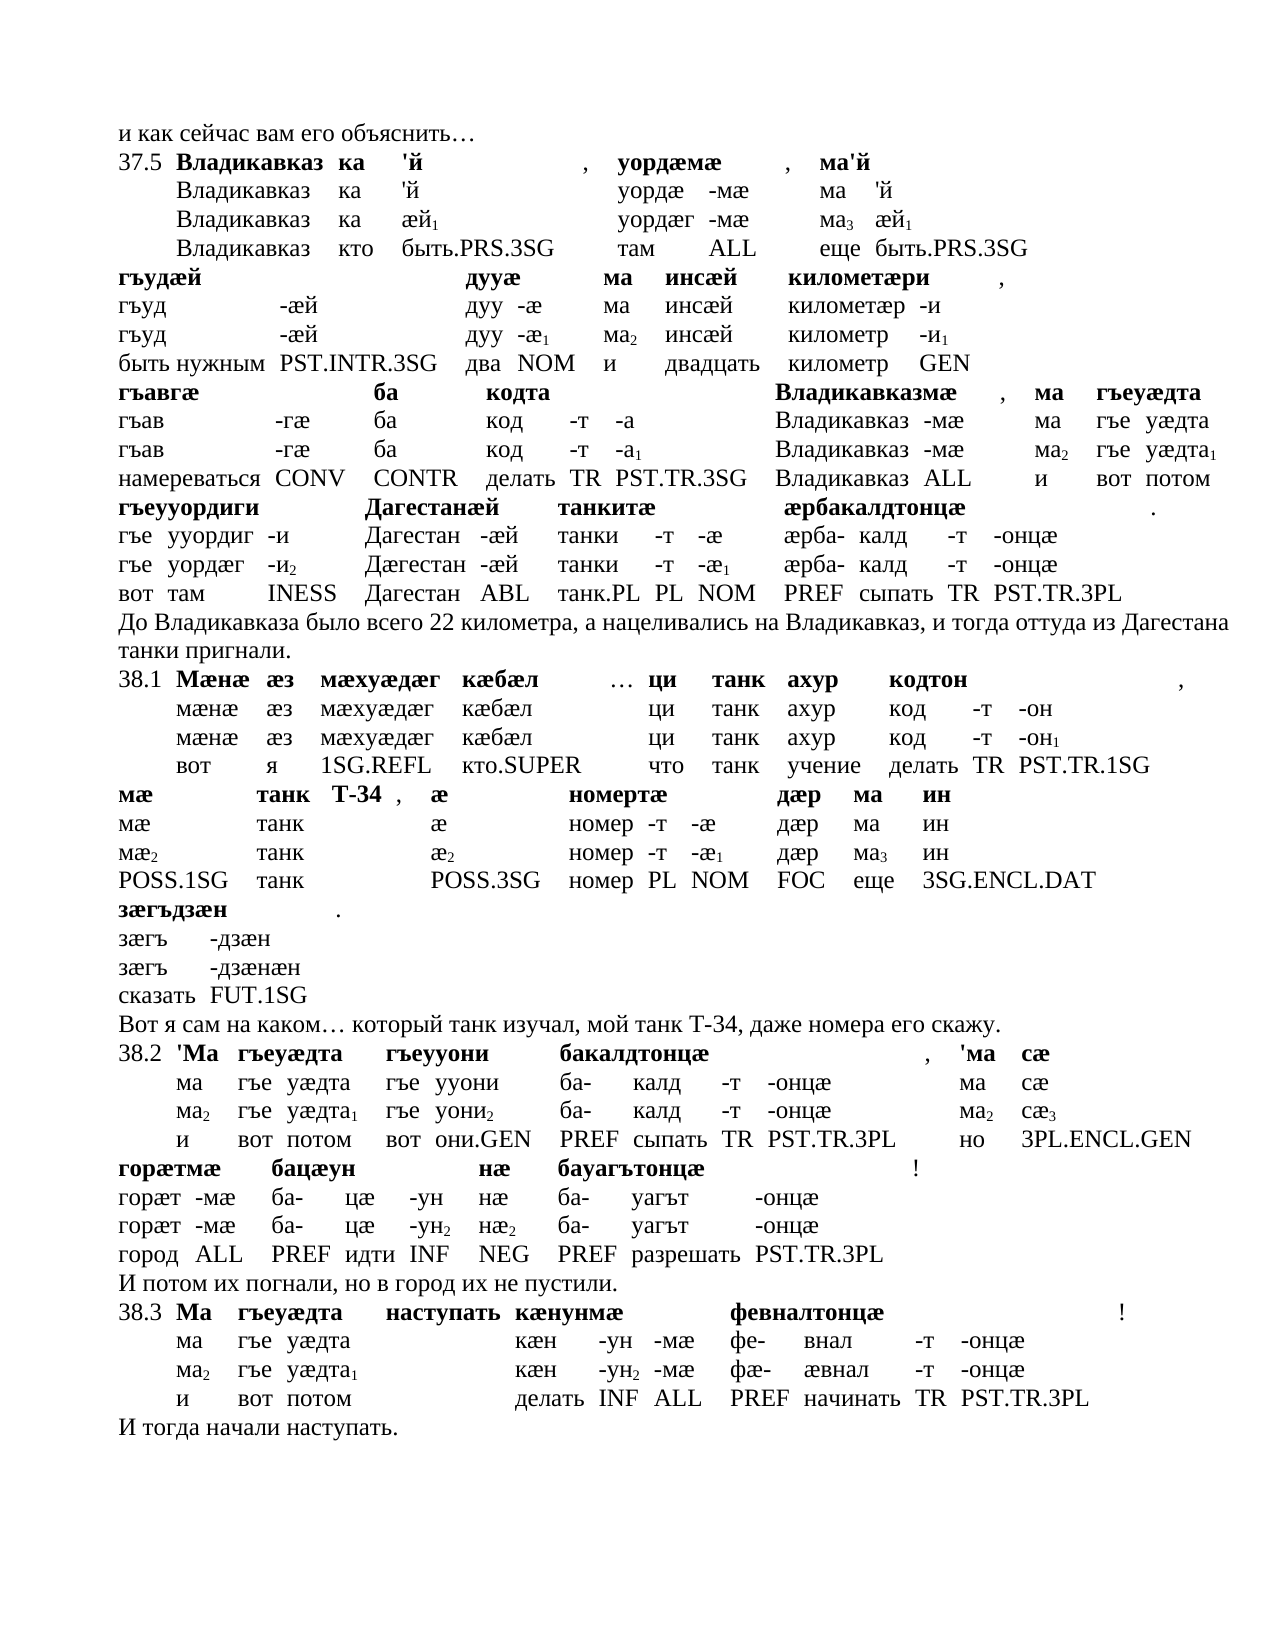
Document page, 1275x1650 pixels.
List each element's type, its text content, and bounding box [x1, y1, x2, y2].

text гъе [118, 549, 153, 578]
text быть.PRS.3SG [401, 233, 555, 262]
text æрба- [784, 549, 845, 578]
text PL [648, 866, 677, 894]
text километр [788, 348, 905, 377]
text ахур [787, 693, 861, 722]
text кæн [515, 1326, 584, 1354]
text 'й [401, 176, 555, 204]
text Владикавказ [176, 147, 324, 176]
text , [396, 779, 417, 808]
text 37.5 [118, 147, 162, 176]
text , [1178, 664, 1199, 693]
text гъе [238, 1096, 273, 1124]
text инсæй [665, 262, 774, 291]
text калд [859, 521, 934, 549]
text ма [176, 1067, 210, 1096]
text ма2 [603, 319, 637, 348]
text ABL [480, 578, 530, 607]
text делать [889, 751, 959, 779]
text дæр [777, 779, 839, 808]
text танк [256, 779, 318, 808]
text , [784, 147, 806, 176]
text CONV [275, 463, 346, 492]
text инсæй [665, 319, 760, 348]
text дууæ [465, 262, 589, 291]
text -ун2 [598, 1354, 640, 1383]
text уордæг [167, 549, 254, 578]
text POSS.3SG [430, 866, 541, 894]
text делать [515, 1383, 584, 1412]
text внал [804, 1326, 901, 1354]
text уæдта [287, 1067, 358, 1096]
text гъуд [118, 319, 266, 348]
text мæнæ [176, 722, 238, 751]
text сыпать [859, 578, 934, 607]
text танк.PL [558, 578, 641, 607]
text уæдта1 [287, 1354, 358, 1383]
text PREF [559, 1124, 619, 1153]
text -т [721, 1067, 753, 1096]
text 'й [875, 176, 1028, 204]
text ин [922, 837, 1096, 866]
text танк [712, 751, 759, 779]
text Владикавказ [775, 406, 909, 434]
text -т [721, 1096, 753, 1124]
text номер [568, 866, 634, 894]
text ба- [559, 1096, 619, 1124]
text ма [603, 291, 637, 319]
text -он1 [1018, 722, 1150, 751]
text уони2 [435, 1096, 532, 1124]
text дæр [777, 808, 826, 837]
text код [486, 406, 556, 434]
text вот [176, 751, 238, 779]
text -т [972, 722, 1004, 751]
text -онцæ [961, 1354, 1090, 1383]
text -онцæ [993, 549, 1123, 578]
text -мæ [708, 176, 757, 204]
text -гæ [275, 406, 346, 434]
text код [486, 434, 556, 463]
text гъав [118, 434, 261, 463]
text кæн [515, 1354, 584, 1383]
text ка [338, 176, 374, 204]
text 1SG.REFL [320, 751, 434, 779]
text NOM [698, 578, 756, 607]
text -дзæнæн [209, 952, 308, 981]
text калд [633, 1067, 708, 1096]
text гъеуæдта [1096, 377, 1231, 406]
text -и [267, 521, 337, 549]
text зæгъ [118, 952, 196, 981]
text æрба- [784, 521, 845, 549]
text быть нужным [118, 348, 266, 377]
text мæнæ [176, 693, 238, 722]
text фе- [730, 1326, 790, 1354]
text -æ [517, 291, 575, 319]
text и [176, 1383, 210, 1412]
text километр [788, 319, 905, 348]
text Дагестан [364, 578, 466, 607]
text цæ [345, 1182, 395, 1211]
text гъе [1096, 434, 1132, 463]
text -т [654, 549, 684, 578]
text -и [919, 291, 971, 319]
text PST.TR.3SG [615, 463, 747, 492]
text я [266, 751, 293, 779]
text PST.TR.3PL [993, 578, 1123, 607]
text æрбакалдтонцæ [784, 492, 1136, 521]
text ба- [271, 1182, 331, 1211]
text ма'й [819, 147, 1042, 176]
text февналтонцæ [730, 1297, 1104, 1326]
text Владикавказмæ [775, 377, 986, 406]
text ба [373, 406, 458, 434]
text ин [922, 808, 1096, 837]
text уæдта [1145, 406, 1217, 434]
text Мæнæ [176, 664, 252, 693]
text кто.SUPER [462, 751, 582, 779]
text ма3 [819, 204, 861, 233]
text Владикавказ [176, 176, 310, 204]
text -т [654, 521, 684, 549]
text 38.1 [118, 664, 162, 693]
text CONTR [373, 463, 458, 492]
text -т [648, 837, 677, 866]
text горæт [118, 1182, 181, 1211]
text ма [853, 808, 895, 837]
text . [1150, 492, 1171, 521]
text FOC [777, 866, 826, 894]
text -мæ [654, 1354, 702, 1383]
text бакалдтонцæ [559, 1038, 911, 1067]
text ALL [195, 1239, 243, 1268]
text цæ [345, 1211, 395, 1239]
text ка [338, 147, 388, 176]
text -æй [480, 521, 530, 549]
text кто [338, 233, 374, 262]
text До Владикавказа было всего 22 километра, а нацеливались на Владикавказ, и тогда оттуда из Дагестана танки пригнали. [118, 607, 1249, 664]
text ма [959, 1067, 993, 1096]
text ма2 [959, 1096, 993, 1124]
text ба [373, 377, 472, 406]
text -æ1 [517, 319, 575, 348]
text FUT.1SG [209, 981, 308, 1009]
text уæдта1 [287, 1096, 358, 1124]
text -æ [698, 521, 756, 549]
text -æ1 [691, 837, 749, 866]
text мæхуæдæг [320, 722, 434, 751]
text ба- [271, 1211, 331, 1239]
text гъав [118, 406, 261, 434]
text гъеуæдта [238, 1297, 372, 1326]
text -æй [279, 319, 438, 348]
text ма [819, 176, 861, 204]
text фæ- [730, 1354, 790, 1383]
text они.GEN [435, 1124, 532, 1153]
text мæхуæдæг [320, 693, 434, 722]
text мæ [118, 808, 229, 837]
text гъеууордиги [118, 492, 351, 521]
text и [603, 348, 637, 377]
text TR [721, 1124, 753, 1153]
text уордæмæ [617, 147, 771, 176]
text -æ [691, 808, 749, 837]
text ма [603, 262, 651, 291]
text ка [338, 204, 374, 233]
text NOM [691, 866, 749, 894]
text . [335, 894, 356, 923]
text еще [853, 866, 895, 894]
text кодта [486, 377, 761, 406]
text ма3 [853, 837, 895, 866]
text ахур [787, 722, 861, 751]
text -мæ [923, 406, 972, 434]
text æ [430, 779, 555, 808]
text 'Ма [176, 1038, 224, 1067]
text кæнунмæ [515, 1297, 716, 1326]
text Дагестан [364, 521, 466, 549]
text мæ2 [118, 837, 229, 866]
text горæтмæ [118, 1153, 257, 1182]
text , [998, 262, 1019, 291]
text -он [1018, 693, 1150, 722]
text сæ3 [1021, 1096, 1192, 1124]
text вот [1096, 463, 1132, 492]
text æй1 [875, 204, 1028, 233]
text ! [912, 1153, 933, 1182]
text 3PL.ENCL.GEN [1021, 1124, 1192, 1153]
text уордæ [617, 176, 694, 204]
text вот [238, 1383, 273, 1412]
text PREF [784, 578, 845, 607]
text -дзæн [209, 923, 308, 952]
text ALL [923, 463, 972, 492]
text PST.TR.3PL [767, 1124, 897, 1153]
text дуу [465, 291, 503, 319]
text гъе [238, 1326, 273, 1354]
text 38.3 [118, 1297, 162, 1326]
text ци [648, 722, 684, 751]
text ба- [559, 1067, 619, 1096]
text кæбæл [462, 722, 582, 751]
text и [1034, 463, 1069, 492]
text -и1 [919, 319, 971, 348]
text GEN [919, 348, 971, 377]
text -онцæ [993, 521, 1123, 549]
text идти [345, 1239, 395, 1268]
text -мæ [923, 434, 972, 463]
text -ун [409, 1182, 451, 1211]
text -т [915, 1354, 947, 1383]
text -а1 [615, 434, 747, 463]
text гъе [118, 521, 153, 549]
text -ун2 [409, 1211, 451, 1239]
text -т [972, 693, 1004, 722]
text город [118, 1239, 181, 1268]
text сæ [1021, 1067, 1192, 1096]
text PREF [271, 1239, 331, 1268]
text сказать [118, 981, 196, 1009]
text PST.TR.3PL [961, 1383, 1090, 1412]
text танки [558, 521, 641, 549]
text танк [256, 866, 304, 894]
text , [999, 377, 1021, 406]
text Т-34 [332, 779, 382, 808]
text 3SG.ENCL.DAT [922, 866, 1096, 894]
text æз [266, 693, 293, 722]
text и как сейчас вам его объяснить… [118, 118, 1249, 147]
text нæ [478, 1182, 530, 1211]
text -мæ [708, 204, 757, 233]
text И потом их погнали, но в город их не пустили. [118, 1268, 1249, 1297]
text быть.PRS.3SG [875, 233, 1028, 262]
text номер [568, 837, 634, 866]
text , [582, 147, 603, 176]
text æз [266, 722, 293, 751]
text намереваться [118, 463, 261, 492]
text нæ2 [478, 1211, 530, 1239]
text кæбæл [462, 693, 582, 722]
text -и2 [267, 549, 337, 578]
text двадцать [665, 348, 760, 377]
text ALL [708, 233, 757, 262]
text уæдта1 [1145, 434, 1217, 463]
text код [889, 693, 959, 722]
text но [959, 1124, 993, 1153]
text INF [598, 1383, 640, 1412]
text номер [568, 808, 634, 837]
text -онцæ [755, 1211, 884, 1239]
text PL [654, 578, 684, 607]
text -мæ [195, 1182, 243, 1211]
text гъе [238, 1067, 273, 1096]
text … [609, 664, 634, 693]
text ALL [654, 1383, 702, 1412]
text PREF [557, 1239, 617, 1268]
text вот [386, 1124, 421, 1153]
text ци [648, 664, 698, 693]
text И тогда начали наступать. [118, 1412, 1249, 1441]
text калд [859, 549, 934, 578]
text -гæ [275, 434, 346, 463]
text ма [853, 779, 908, 808]
text танк [256, 837, 304, 866]
text код [889, 722, 959, 751]
text 'й [401, 147, 569, 176]
text æ [430, 808, 541, 837]
text гъе [1096, 406, 1132, 434]
text дуу [465, 319, 503, 348]
text ба- [557, 1211, 617, 1239]
text ма2 [176, 1096, 210, 1124]
text -а [615, 406, 747, 434]
text PST.TR.3PL [755, 1239, 884, 1268]
text ахур [787, 664, 875, 693]
text 'ма [959, 1038, 1007, 1067]
text PST.INTR.3SG [279, 348, 438, 377]
text -æ1 [698, 549, 756, 578]
text NOM [517, 348, 575, 377]
text -мæ [195, 1211, 243, 1239]
text TR [972, 751, 1004, 779]
text æ2 [430, 837, 541, 866]
text кæбæл [462, 664, 595, 693]
text -т [947, 549, 979, 578]
text ин [922, 779, 1110, 808]
text -т [648, 808, 677, 837]
text разрешать [631, 1239, 741, 1268]
text танк [256, 808, 304, 837]
text INESS [267, 578, 337, 607]
text танкитæ [558, 492, 770, 521]
text TR [569, 463, 601, 492]
text гъудæй [118, 262, 452, 291]
text танк [712, 664, 773, 693]
text ! [1118, 1297, 1139, 1326]
text зæгъ [118, 923, 196, 952]
text и [176, 1124, 210, 1153]
text ци [648, 693, 684, 722]
text уордæг [617, 204, 694, 233]
text æвнал [804, 1354, 901, 1383]
text -онцæ [767, 1096, 897, 1124]
text танк [712, 722, 759, 751]
text гъе [238, 1354, 273, 1383]
text бауагътонцæ [557, 1153, 898, 1182]
text инсæй [665, 291, 760, 319]
text уагът [631, 1211, 741, 1239]
text номертæ [568, 779, 763, 808]
text Вот я сам на каком… который танк изучал, мой танк Т-34, даже номера его скажу. [118, 1009, 1249, 1038]
text делать [486, 463, 556, 492]
text сыпать [633, 1124, 708, 1153]
text потом [1145, 463, 1217, 492]
text æз [266, 664, 306, 693]
text мæхуæдæг [320, 664, 448, 693]
text сæ [1021, 1038, 1206, 1067]
text потом [287, 1383, 358, 1412]
text гъуд [118, 291, 266, 319]
text бацæун [271, 1153, 464, 1182]
text Владикавказ [775, 434, 909, 463]
text -ун [598, 1326, 640, 1354]
text -т [947, 521, 979, 549]
text -т [569, 406, 601, 434]
text потом [287, 1124, 358, 1153]
text Владикавказ [176, 233, 310, 262]
text , [924, 1038, 945, 1067]
text INF [409, 1239, 451, 1268]
text ма2 [176, 1354, 210, 1383]
text Ма [176, 1297, 224, 1326]
text Владикавказ [176, 204, 310, 233]
text кодтон [889, 664, 1164, 693]
text -т [569, 434, 601, 463]
text ма [176, 1326, 210, 1354]
text гъавгæ [118, 377, 359, 406]
text ма2 [1034, 434, 1069, 463]
text -æй [480, 549, 530, 578]
text TR [947, 578, 979, 607]
text -онцæ [961, 1326, 1090, 1354]
text танки [558, 549, 641, 578]
text начинать [804, 1383, 901, 1412]
text -т [915, 1326, 947, 1354]
text -æй [279, 291, 438, 319]
text Владикавказ [775, 463, 909, 492]
text -онцæ [755, 1182, 884, 1211]
text калд [633, 1096, 708, 1124]
text еще [819, 233, 861, 262]
text гъеуæдта [238, 1038, 372, 1067]
text километæри [788, 262, 984, 291]
text гъе [386, 1067, 421, 1096]
text TR [915, 1383, 947, 1412]
text POSS.1SG [118, 866, 229, 894]
text -мæ [654, 1326, 702, 1354]
text танк [712, 693, 759, 722]
text 38.2 [118, 1038, 162, 1067]
text PREF [730, 1383, 790, 1412]
text æй1 [401, 204, 555, 233]
text Дæгестан [364, 549, 466, 578]
text зæгъдзæн [118, 894, 321, 923]
text гъе [386, 1096, 421, 1124]
text ууони [435, 1067, 532, 1096]
text уæдта [287, 1326, 358, 1354]
text PST.TR.1SG [1018, 751, 1150, 779]
text ба [373, 434, 458, 463]
text нæ [478, 1153, 544, 1182]
text два [465, 348, 503, 377]
text учение [787, 751, 861, 779]
text ма [1034, 377, 1082, 406]
text наступать [386, 1297, 501, 1326]
text ма [1034, 406, 1069, 434]
text километæр [788, 291, 905, 319]
text уагът [631, 1182, 741, 1211]
text ба- [557, 1182, 617, 1211]
text дæр [777, 837, 826, 866]
text -онцæ [767, 1067, 897, 1096]
text гъеууони [386, 1038, 546, 1067]
text ууордиг [167, 521, 254, 549]
text мæ [118, 779, 243, 808]
text там [167, 578, 254, 607]
text Дагестанæй [364, 492, 544, 521]
text горæт [118, 1211, 181, 1239]
text вот [238, 1124, 273, 1153]
text что [648, 751, 684, 779]
text NEG [478, 1239, 530, 1268]
text вот [118, 578, 153, 607]
text там [617, 233, 694, 262]
